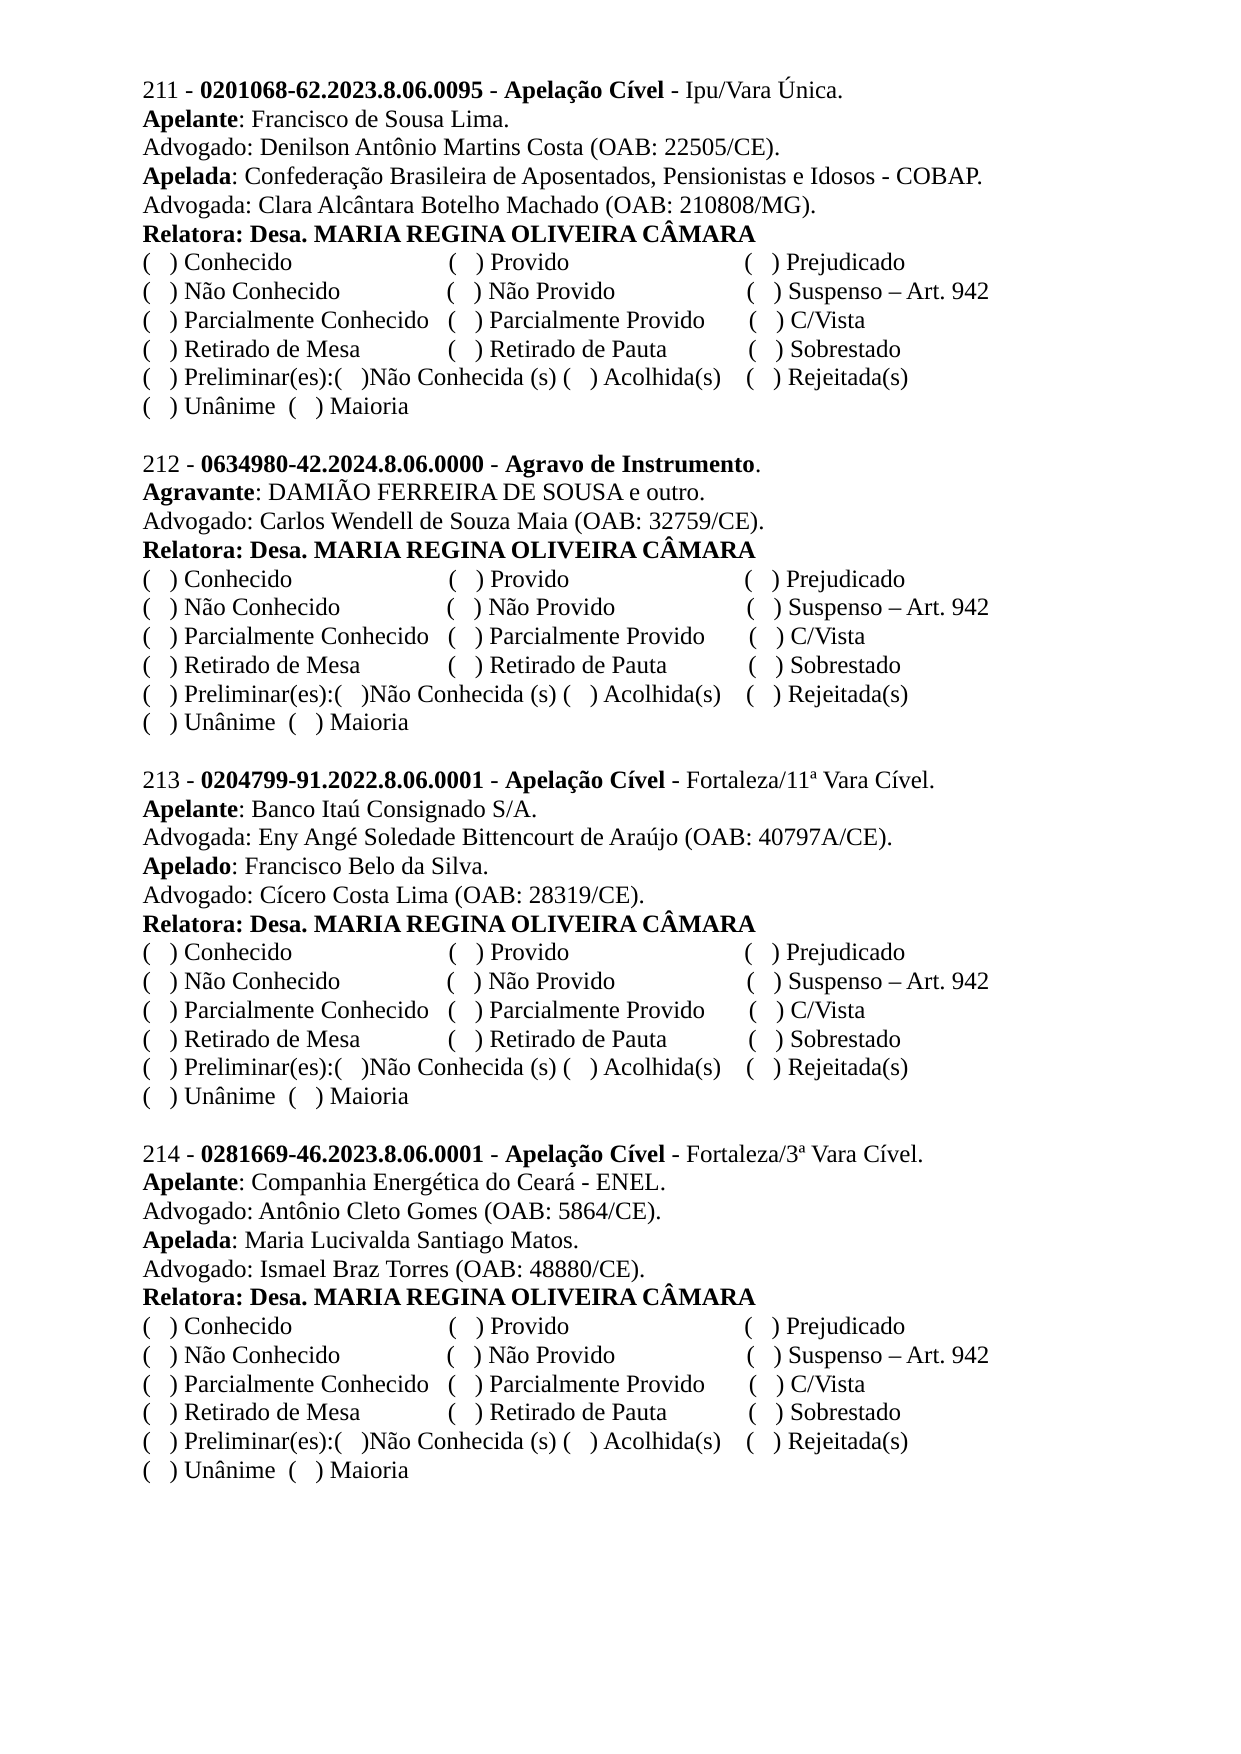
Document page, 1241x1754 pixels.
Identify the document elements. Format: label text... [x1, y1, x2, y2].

text ( ) Unânime ( ) Maioria [142, 707, 1158, 736]
text 213 - 0204799-91.2022.8.06.0001 - Apelação Cível - Fortaleza/11ª Vara Cível. [142, 765, 1141, 794]
text ( ) Preliminar(es):( )Não Conhecida (s) ( ) Acolhida(s) ( ) Rejeitada(s) [142, 362, 1158, 391]
text Apelante: Companhia Energética do Ceará - ENEL. [142, 1167, 1141, 1196]
text ( ) Parcialmente Conhecido ( ) Parcialmente Provido ( ) C/Vista [142, 1369, 1158, 1397]
text Apelante: Banco Itaú Consignado S/A. [142, 794, 1141, 822]
text ( ) Retirado de Mesa ( ) Retirado de Pauta ( ) Sobrestado [142, 650, 1158, 679]
text Relatora: Desa. MARIA REGINA OLIVEIRA CÂMARA [142, 909, 1141, 937]
text Advogada: Eny Angé Soledade Bittencourt de Araújo (OAB: 40797A/CE). [142, 822, 1141, 851]
text Apelado: Francisco Belo da Silva. [142, 851, 1141, 880]
text Apelante: Francisco de Sousa Lima. [142, 104, 1141, 132]
text Relatora: Desa. MARIA REGINA OLIVEIRA CÂMARA [142, 219, 1141, 247]
text ( ) Retirado de Mesa ( ) Retirado de Pauta ( ) Sobrestado [142, 1397, 1158, 1426]
text Advogado: Denilson Antônio Martins Costa (OAB: 22505/CE). [142, 132, 1141, 161]
text ( ) Retirado de Mesa ( ) Retirado de Pauta ( ) Sobrestado [142, 334, 1158, 362]
text Relatora: Desa. MARIA REGINA OLIVEIRA CÂMARA [142, 535, 1141, 564]
text Advogado: Carlos Wendell de Souza Maia (OAB: 32759/CE). [142, 506, 1141, 535]
text 214 - 0281669-46.2023.8.06.0001 - Apelação Cível - Fortaleza/3ª Vara Cível. [142, 1139, 1141, 1167]
text ( ) Unânime ( ) Maioria [142, 1455, 1158, 1484]
text ( ) Conhecido ( ) Provido ( ) Prejudicado [142, 1311, 1141, 1340]
text ( ) Unânime ( ) Maioria [142, 1081, 1158, 1110]
text ( ) Preliminar(es):( )Não Conhecida (s) ( ) Acolhida(s) ( ) Rejeitada(s) [142, 1052, 1158, 1081]
text ( ) Conhecido ( ) Provido ( ) Prejudicado [142, 247, 1141, 276]
text ( ) Não Conhecido ( ) Não Provido ( ) Suspenso – Art. 942 [142, 966, 1158, 995]
text 211 - 0201068-62.2023.8.06.0095 - Apelação Cível - Ipu/Vara Única. [142, 75, 1141, 104]
text ( ) Não Conhecido ( ) Não Provido ( ) Suspenso – Art. 942 [142, 592, 1158, 621]
text ( ) Não Conhecido ( ) Não Provido ( ) Suspenso – Art. 942 [142, 276, 1158, 305]
text ( ) Unânime ( ) Maioria [142, 391, 1158, 420]
text Advogada: Clara Alcântara Botelho Machado (OAB: 210808/MG). [142, 190, 1141, 219]
text Apelada: Maria Lucivalda Santiago Matos. [142, 1225, 1141, 1254]
text Advogado: Antônio Cleto Gomes (OAB: 5864/CE). [142, 1196, 1141, 1225]
text Agravante: DAMIÃO FERREIRA DE SOUSA e outro. [142, 477, 1141, 506]
text Relatora: Desa. MARIA REGINA OLIVEIRA CÂMARA [142, 1282, 1141, 1311]
text ( ) Parcialmente Conhecido ( ) Parcialmente Provido ( ) C/Vista [142, 995, 1158, 1024]
text 212 - 0634980-42.2024.8.06.0000 - Agravo de Instrumento. [142, 449, 1141, 477]
text ( ) Preliminar(es):( )Não Conhecida (s) ( ) Acolhida(s) ( ) Rejeitada(s) [142, 1426, 1158, 1455]
text ( ) Não Conhecido ( ) Não Provido ( ) Suspenso – Art. 942 [142, 1340, 1158, 1369]
text ( ) Parcialmente Conhecido ( ) Parcialmente Provido ( ) C/Vista [142, 621, 1158, 650]
text ( ) Preliminar(es):( )Não Conhecida (s) ( ) Acolhida(s) ( ) Rejeitada(s) [142, 679, 1158, 707]
text ( ) Conhecido ( ) Provido ( ) Prejudicado [142, 564, 1141, 592]
text ( ) Parcialmente Conhecido ( ) Parcialmente Provido ( ) C/Vista [142, 305, 1158, 334]
text ( ) Retirado de Mesa ( ) Retirado de Pauta ( ) Sobrestado [142, 1024, 1158, 1052]
text Advogado: Ismael Braz Torres (OAB: 48880/CE). [142, 1254, 1141, 1282]
text ( ) Conhecido ( ) Provido ( ) Prejudicado [142, 937, 1141, 966]
text Apelada: Confederação Brasileira de Aposentados, Pensionistas e Idosos - COBAP. [142, 161, 1141, 190]
text Advogado: Cícero Costa Lima (OAB: 28319/CE). [142, 880, 1141, 909]
